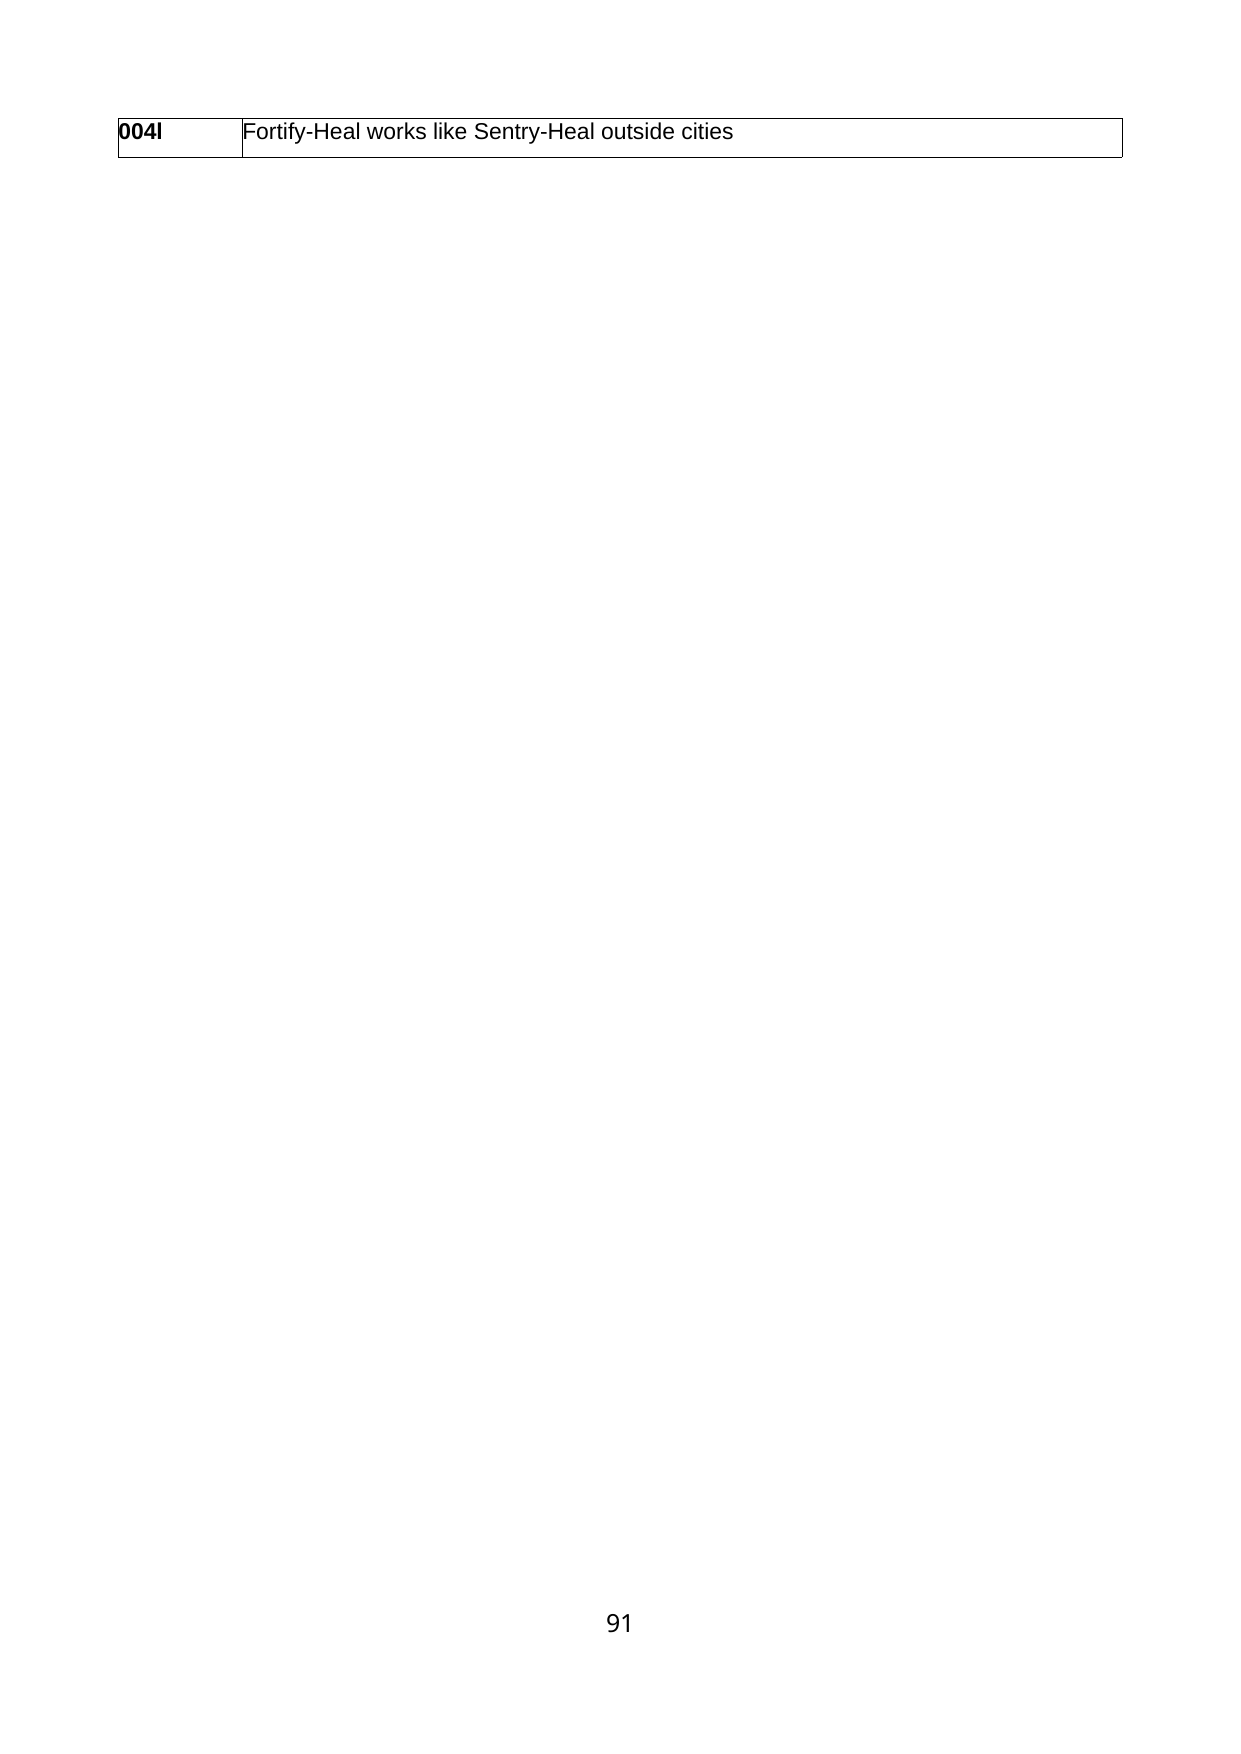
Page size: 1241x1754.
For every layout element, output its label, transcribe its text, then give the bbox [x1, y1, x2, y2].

table_header Fortify-Heal works like Sentry-Heal outside cities [243, 119, 1122, 157]
table_header 004l [119, 119, 242, 157]
